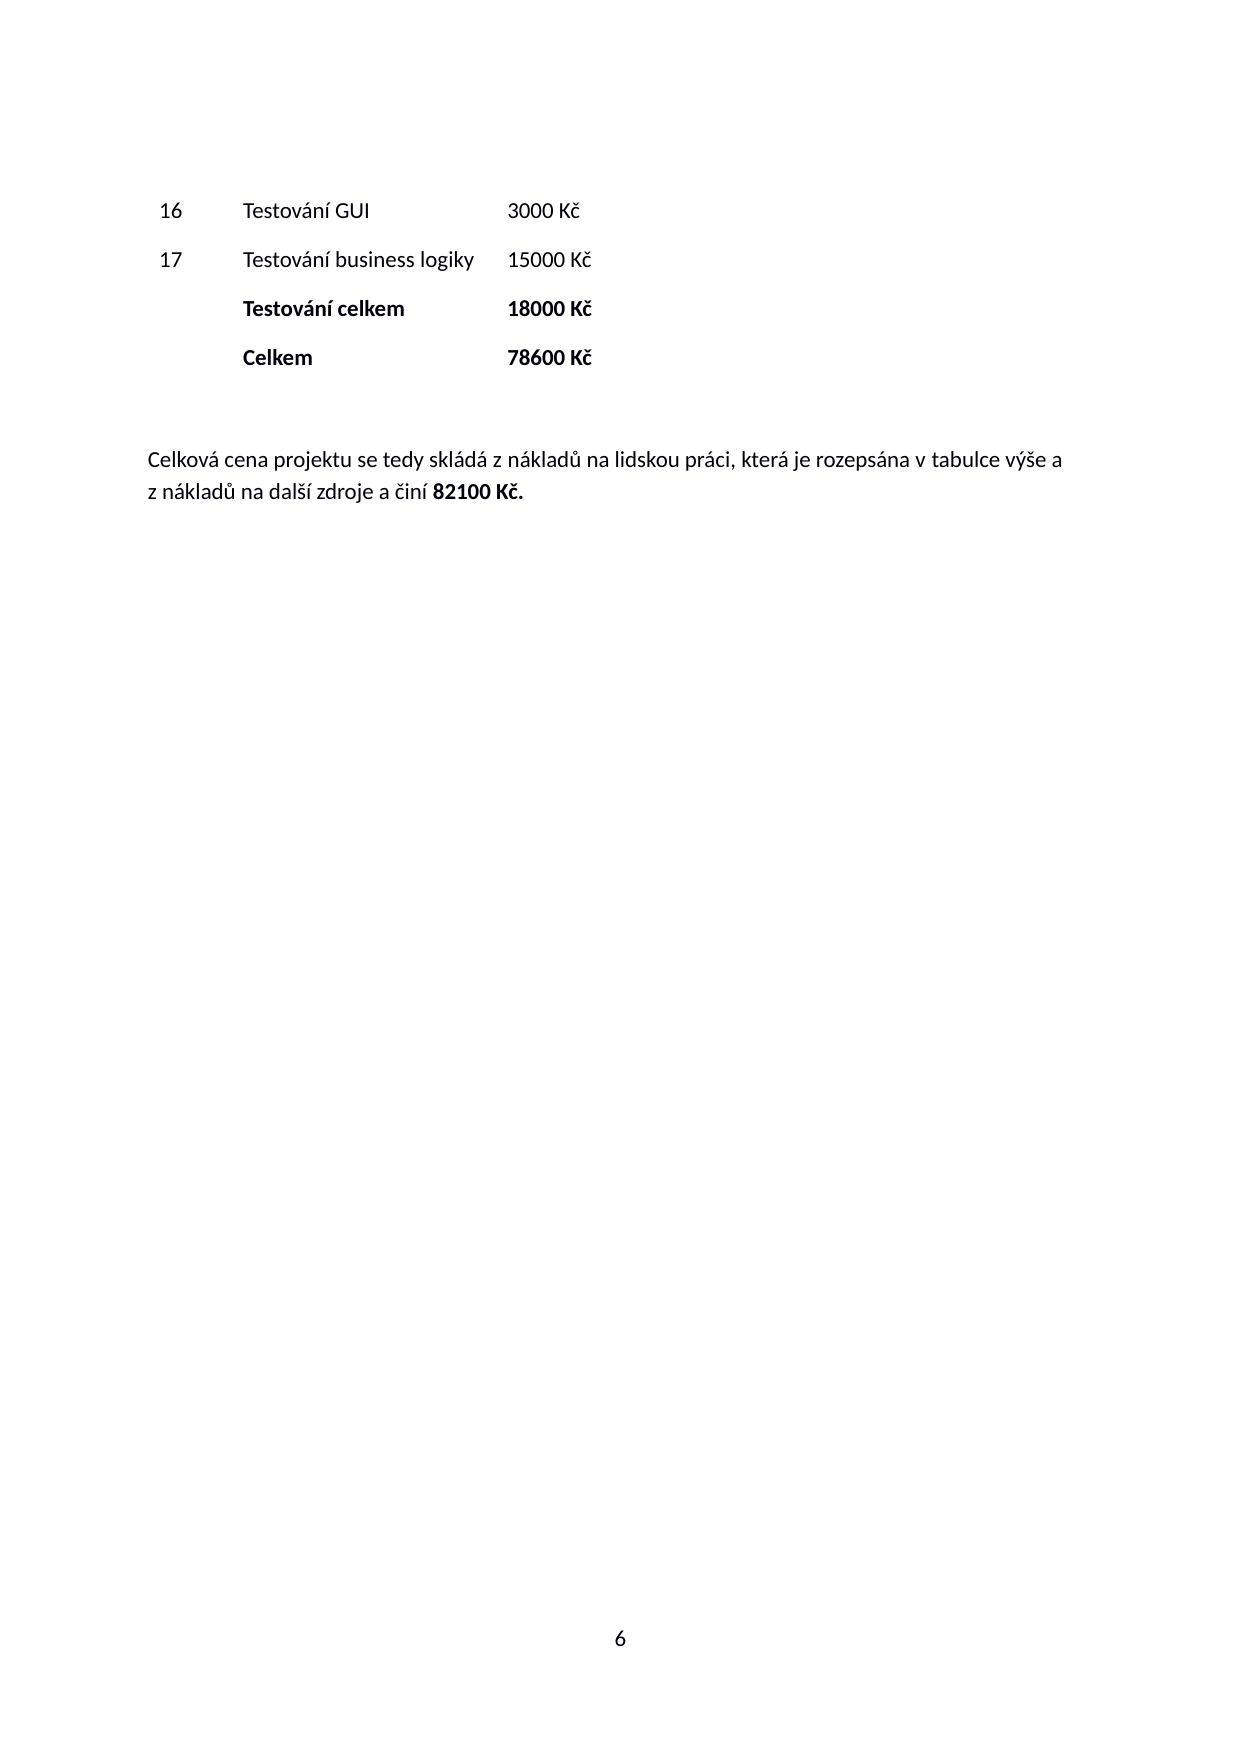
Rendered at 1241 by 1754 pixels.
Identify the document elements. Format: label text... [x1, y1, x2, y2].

table_cell 17 [148, 245, 232, 294]
table_cell Testování GUI [232, 196, 496, 245]
table_cell 18000 Kč [496, 294, 760, 343]
table_cell Celkem [232, 343, 496, 392]
table_cell 15000 Kč [496, 245, 760, 294]
table_cell 78600 Kč [496, 343, 760, 392]
table_cell Testování celkem [232, 294, 496, 343]
table_cell 16 [148, 196, 232, 245]
table_cell [232, 148, 496, 196]
text Celková cena projektu se tedy skládá z nákladů na lidskou práci, která je rozepsána v tabulce výše a z nákladů na další zdroje a činí 82100 Kč. [148, 445, 1093, 505]
table_cell [496, 148, 760, 196]
table_cell [148, 294, 232, 343]
table_cell Testování business logiky [232, 245, 496, 294]
table_cell 3000 Kč [496, 196, 760, 245]
table_cell [148, 343, 232, 392]
table_cell [148, 148, 232, 196]
